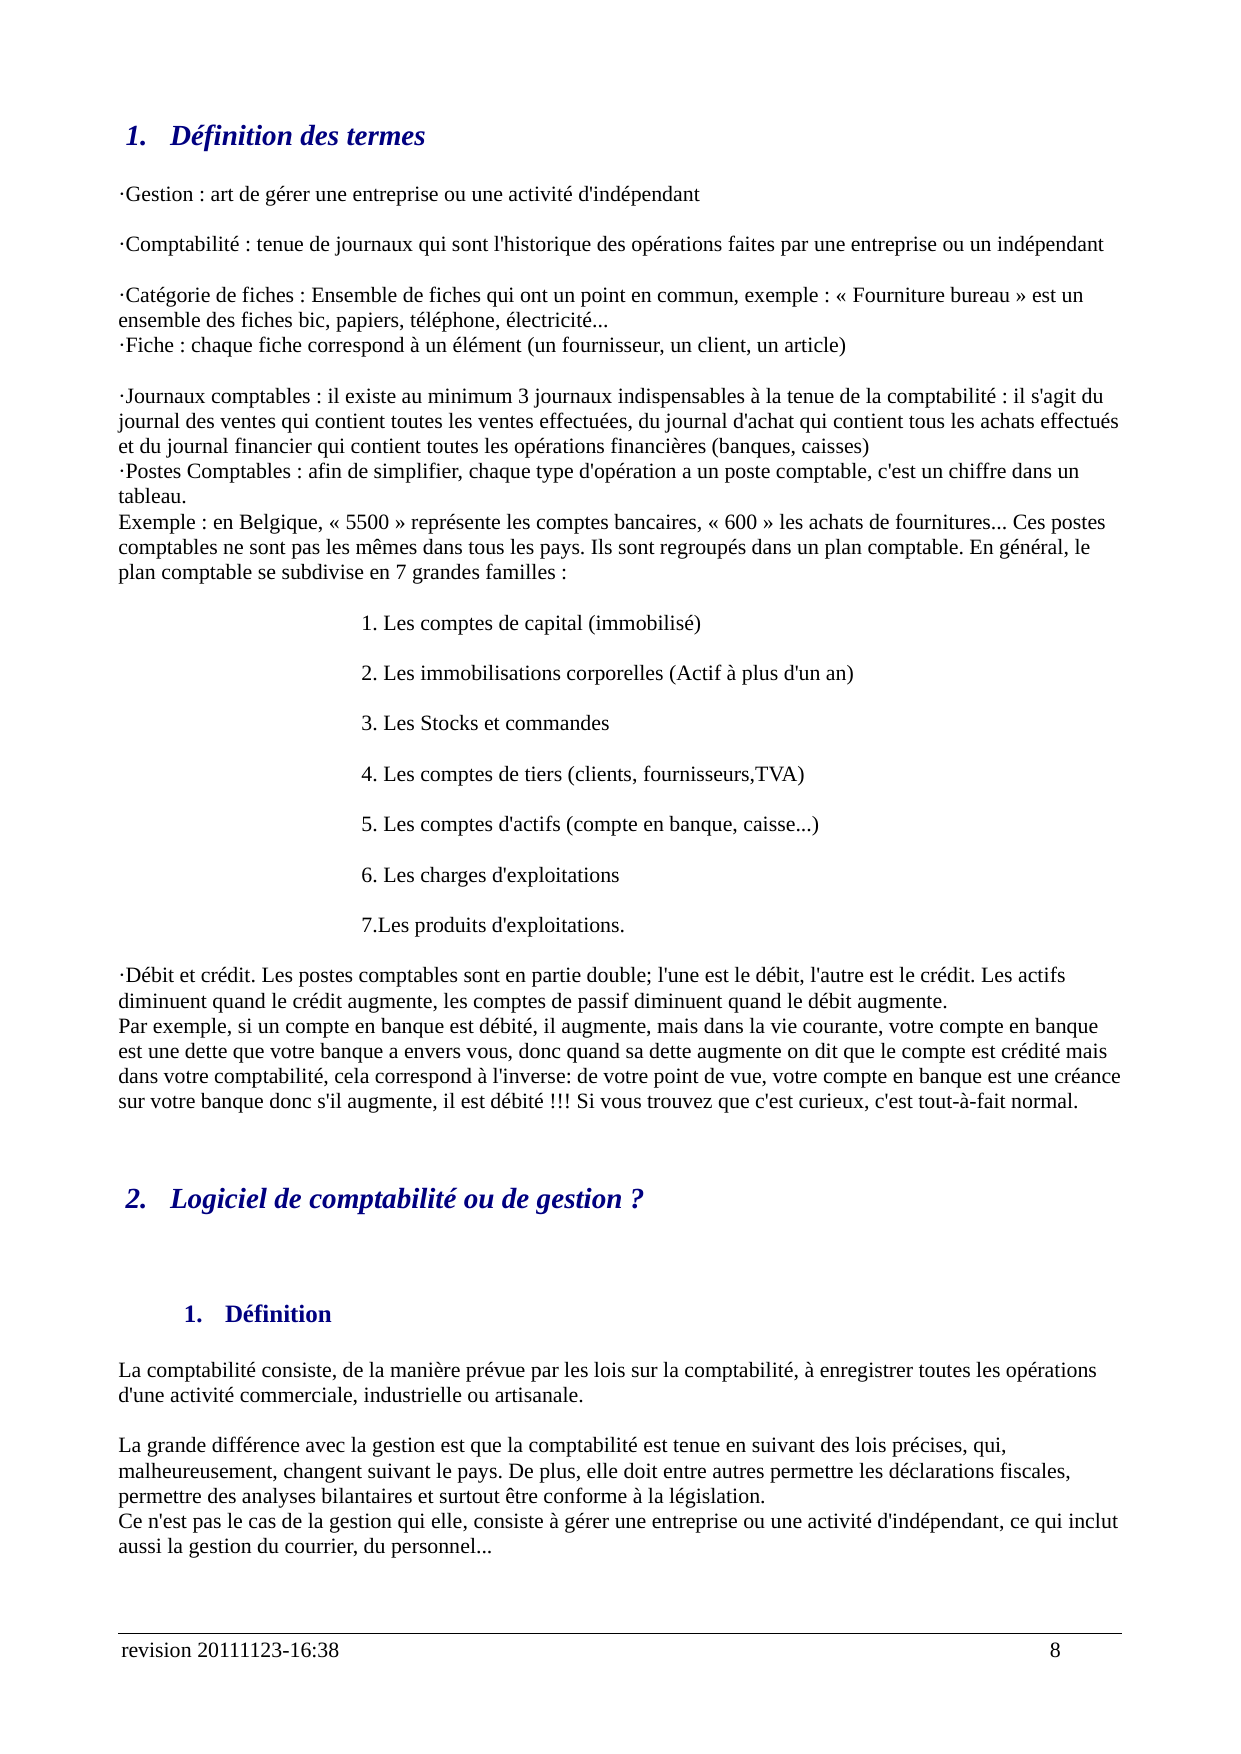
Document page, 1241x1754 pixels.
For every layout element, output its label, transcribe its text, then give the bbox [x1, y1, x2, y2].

text ·Postes Comptables : afin de simplifier, chaque type d'opération a un poste comptable, c'est un chiffre dans un tableau. [118, 458, 1122, 509]
text 7.Les produits d'exploitations. [118, 912, 1122, 937]
text Exemple : en Belgique, « 5500 » représente les comptes bancaires, « 600 » les achats de fournitures... Ces postes comptables ne sont pas les mêmes dans tous les pays. Ils sont regroupés dans un plan comptable. En général, le plan comptable se subdivise en 7 grandes familles : [118, 509, 1122, 584]
text ·Journaux comptables : il existe au minimum 3 journaux indispensables à la tenue de la comptabilité : il s'agit du journal des ventes qui contient toutes les ventes effectuées, du journal d'achat qui contient tous les achats effectués et du journal financier qui contient toutes les opérations financières (banques, caisses) [118, 383, 1131, 458]
text ·Comptabilité : tenue de journaux qui sont l'historique des opérations faites par une entreprise ou un indépendant [118, 231, 1122, 257]
subtitle Définition [177, 1299, 1122, 1327]
text Par exemple, si un compte en banque est débité, il augmente, mais dans la vie courante, votre compte en banque est une dette que votre banque a envers vous, donc quand sa dette augmente on dit que le compte est crédité mais dans votre comptabilité, cela correspond à l'inverse: de votre point de vue, votre compte en banque est une créance sur votre banque donc s'il augmente, il est débité !!! Si vous trouvez que c'est curieux, c'est tout-à-fait normal. [118, 1013, 1122, 1114]
text ·Gestion : art de gérer une entreprise ou une activité d'indépendant [118, 181, 1121, 206]
text 3. Les Stocks et commandes [118, 710, 1122, 736]
text La grande différence avec la gestion est que la comptabilité est tenue en suivant des lois précises, qui, malheureusement, changent suivant le pays. De plus, elle doit entre autres permettre les déclarations fiscales, permettre des analyses bilantaires et surtout être conforme à la législation. [118, 1432, 1122, 1508]
text 6. Les charges d'exploitations [118, 862, 1122, 887]
text 4. Les comptes de tiers (clients, fournisseurs,TVA) [118, 761, 1122, 786]
text ·Catégorie de fiches : Ensemble de fiches qui ont un point en commun, exemple : « Fourniture bureau » est un ensemble des fiches bic, papiers, téléphone, électricité... [118, 282, 1122, 332]
subtitle Définition des termes [118, 118, 1122, 152]
text 1. Les comptes de capital (immobilisé) [118, 609, 1122, 635]
text ·Débit et crédit. Les postes comptables sont en partie double; l'une est le débit, l'autre est le crédit. Les actifs diminuent quand le crédit augmente, les comptes de passif diminuent quand le débit augmente. [118, 962, 1122, 1013]
text Ce n'est pas le cas de la gestion qui elle, consiste à gérer une entreprise ou une activité d'indépendant, ce qui inclut aussi la gestion du courrier, du personnel... [118, 1508, 1122, 1558]
text ·Fiche : chaque fiche correspond à un élément (un fournisseur, un client, un article) [118, 332, 1122, 357]
text 2. Les immobilisations corporelles (Actif à plus d'un an) [118, 660, 1122, 685]
text La comptabilité consiste, de la manière prévue par les lois sur la comptabilité, à enregistrer toutes les opérations d'une activité commerciale, industrielle ou artisanale. [118, 1357, 1122, 1407]
subtitle Logiciel de comptabilité ou de gestion ? [118, 1181, 1122, 1214]
text 5. Les comptes d'actifs (compte en banque, caisse...) [118, 811, 1122, 836]
